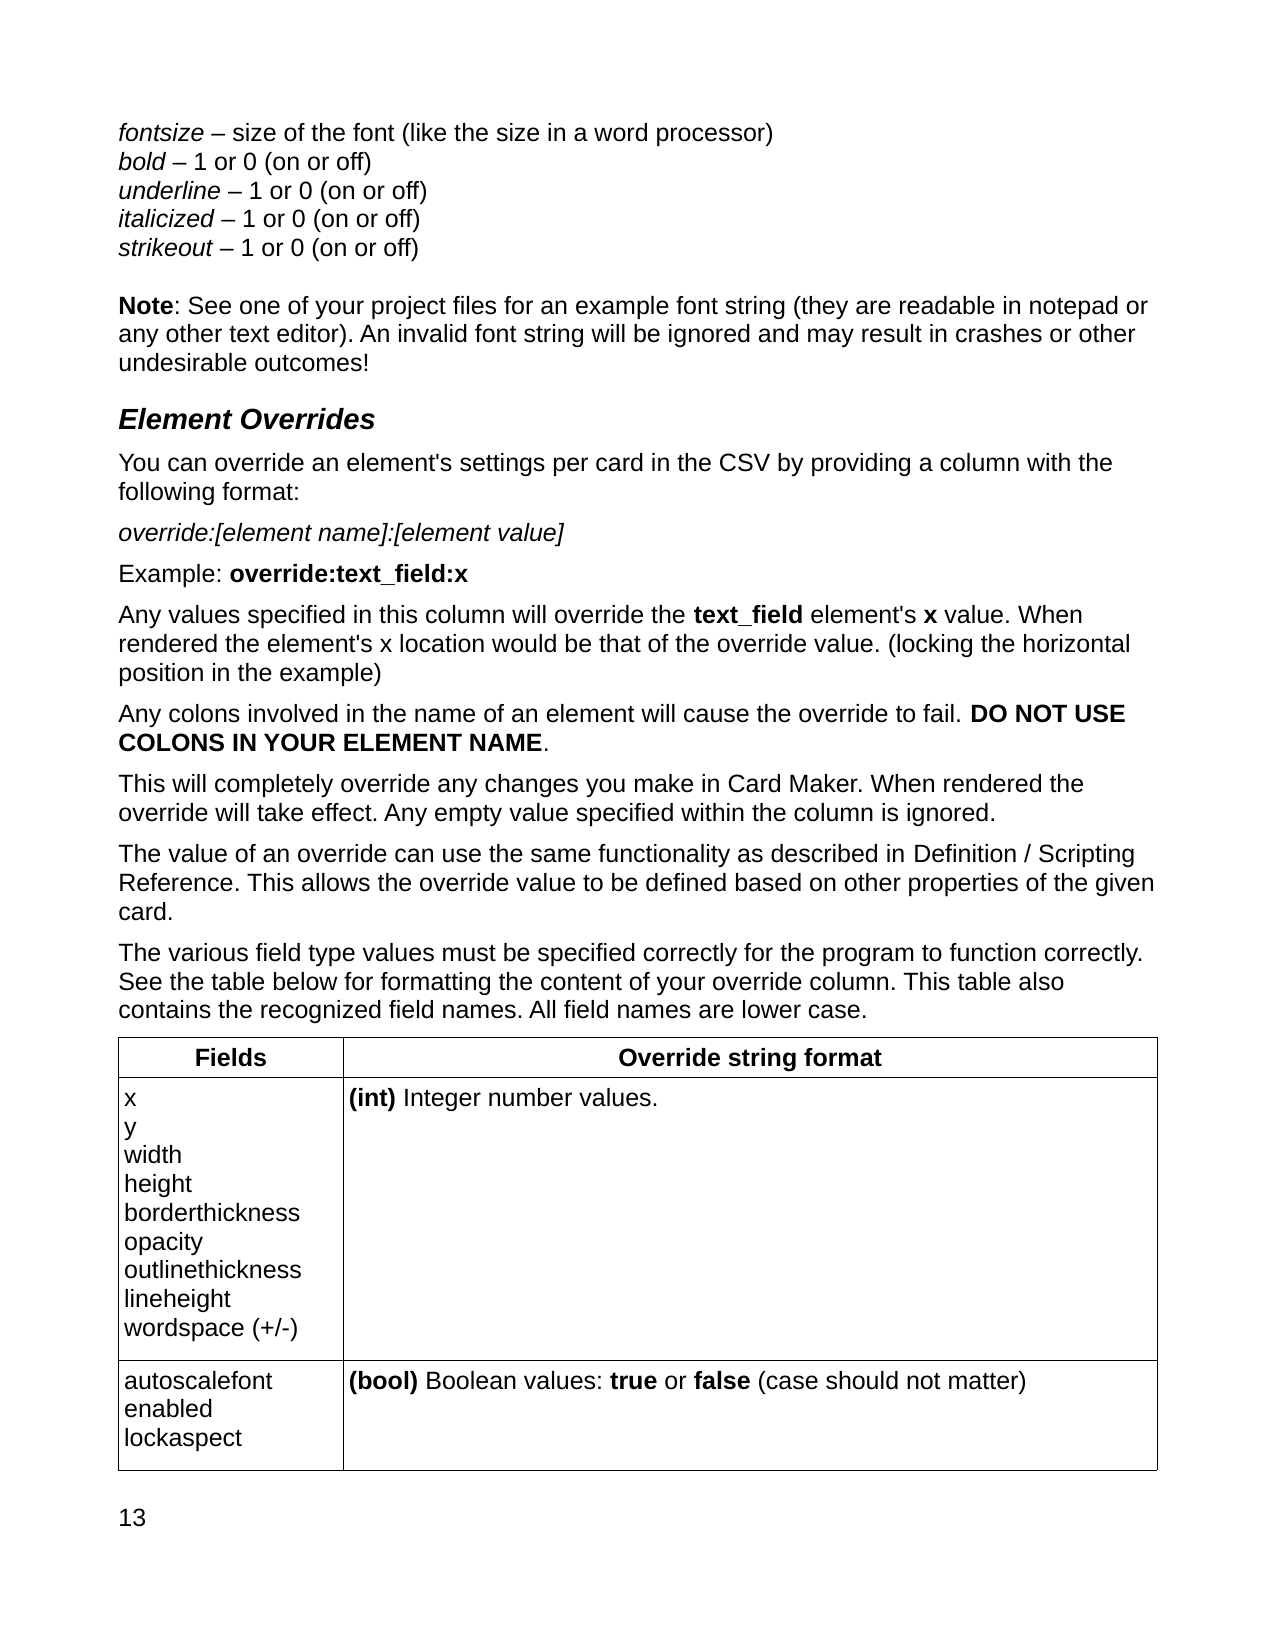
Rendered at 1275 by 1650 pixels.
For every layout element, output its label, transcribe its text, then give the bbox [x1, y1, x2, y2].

table_cell (bool) Boolean values: true or false (case should not matter) [344, 1361, 1157, 1470]
text strikeout – 1 or 0 (on or off) [118, 233, 1157, 262]
text italicized – 1 or 0 (on or off) [118, 204, 1157, 233]
text underline – 1 or 0 (on or off) [118, 176, 1157, 204]
text Any values specified in this column will override the text_field element's x value. When rendered the element's x location would be that of the override value. (locking the horizontal position in the example) [118, 600, 1157, 687]
text The value of an override can use the same functionality as described in Definition / Scripting Reference. This allows the override value to be defined based on other properties of the given card. [118, 839, 1157, 925]
text You can override an element's settings per card in the CSV by providing a column with the following format: [118, 448, 1157, 505]
text Any colons involved in the name of an element will cause the override to fail. DO NOT USE COLONS IN YOUR ELEMENT NAME. [118, 699, 1157, 757]
table_cell autoscalefont enabled lockaspect [119, 1361, 343, 1470]
table_header Override string format [344, 1038, 1157, 1077]
table_cell x y width height borderthickness opacity outlinethickness lineheight wordspace (+/-) [119, 1078, 343, 1360]
table_cell (int) Integer number values. [344, 1078, 1157, 1360]
text Example: override:text_field:x [118, 559, 1157, 588]
text Note: See one of your project files for an example font string (they are readable in notepad or any other text editor). An invalid font string will be ignored and may result in crashes or other undesirable outcomes! [118, 291, 1157, 377]
text The various field type values must be specified correctly for the program to function correctly. See the table below for formatting the content of your override column. This table also contains the recognized field names. All field names are lower case. [118, 938, 1157, 1024]
subtitle Element Overrides [118, 402, 1157, 435]
text This will completely override any changes you make in Card Maker. When rendered the override will take effect. Any empty value specified within the column is ignored. [118, 769, 1157, 827]
text fontsize – size of the font (like the size in a word processor) [118, 118, 1157, 147]
text override:[element name]:[element value] [118, 518, 1157, 547]
table_header Fields [119, 1038, 343, 1077]
text bold – 1 or 0 (on or off) [118, 147, 1157, 176]
